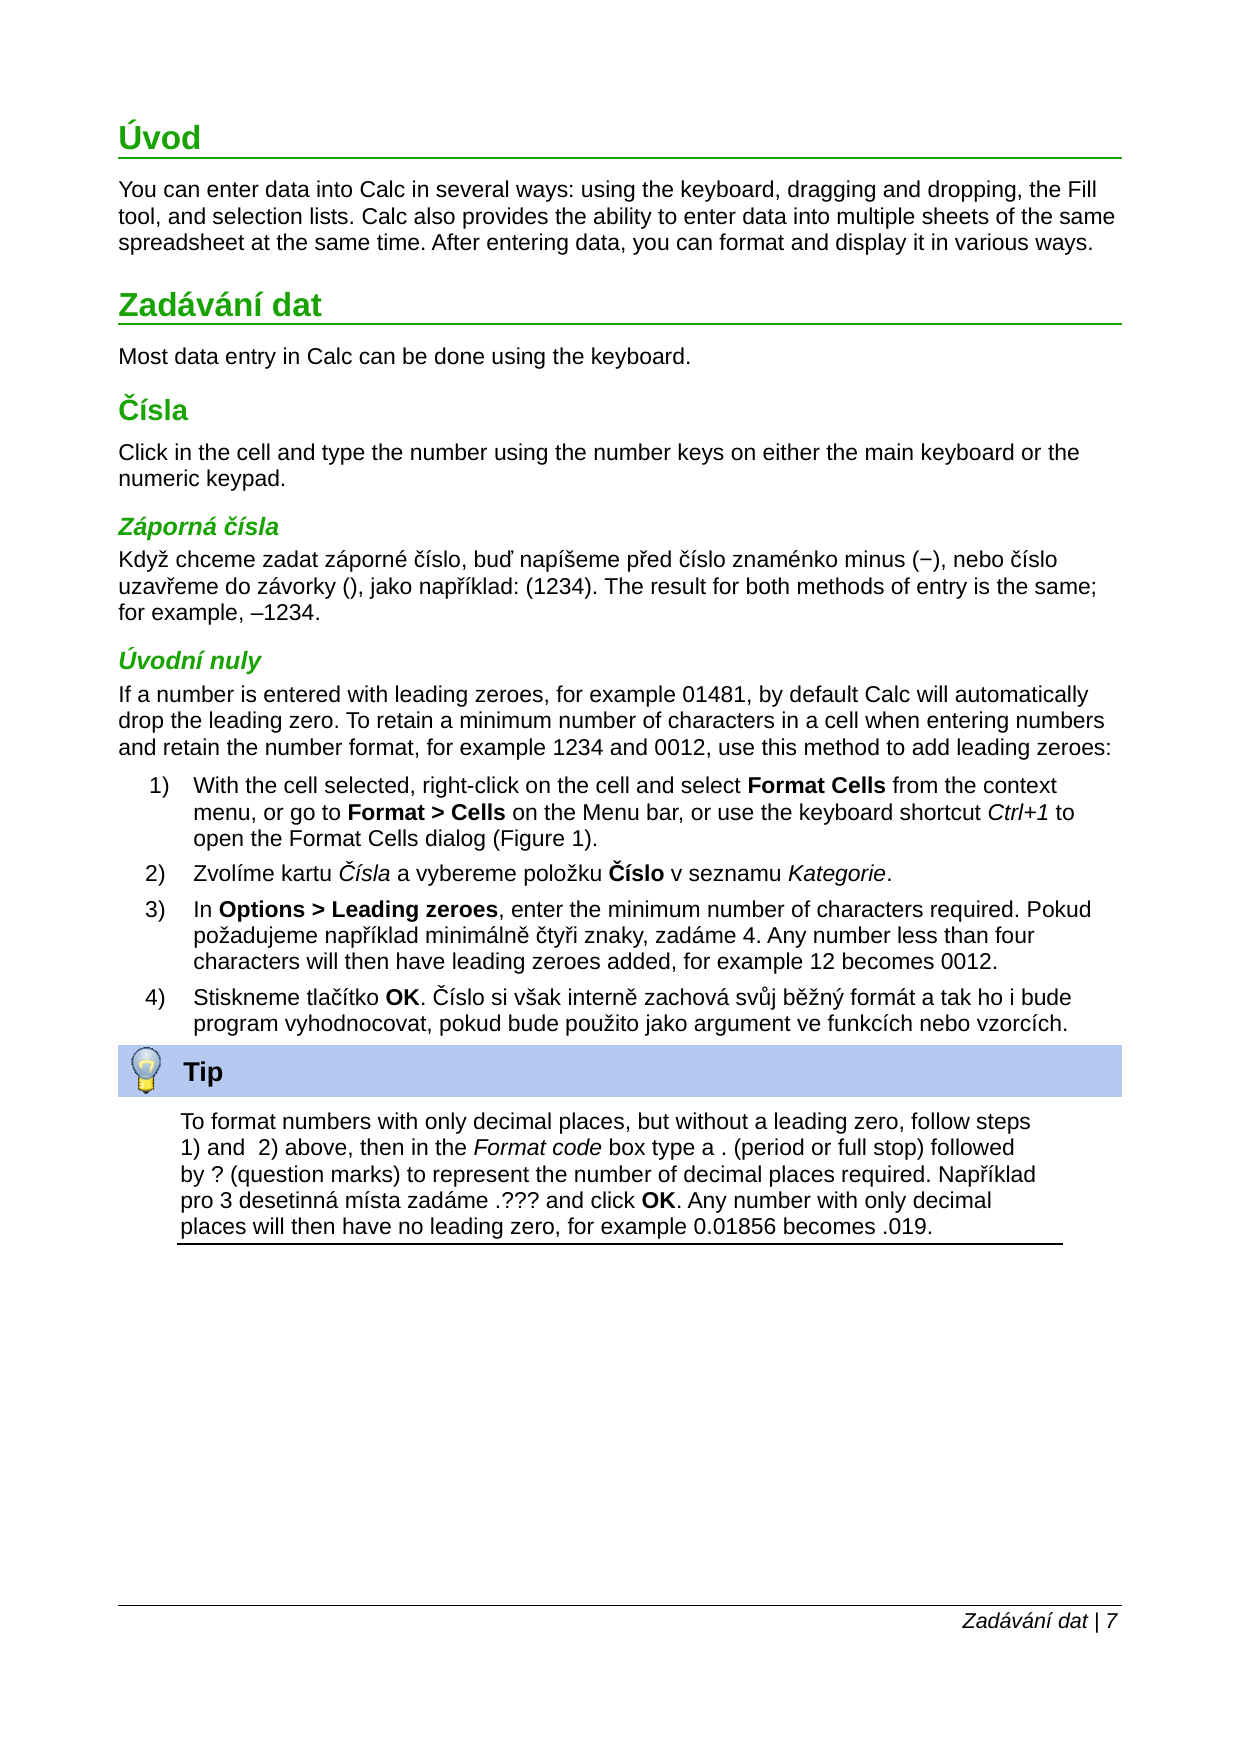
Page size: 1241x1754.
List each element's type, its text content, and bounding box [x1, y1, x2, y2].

subtitle Úvodní nuly [118, 646, 1122, 675]
text Když chceme zadat záporné číslo, buď napíšeme před číslo znaménko minus (−), nebo číslo uzavřeme do závorky (), jako například: (1234). The result for both methods of entry is the same; for example, –1234. [118, 546, 1122, 626]
text If a number is entered with leading zeroes, for example 01481, by default Calc will automatically drop the leading zero. To retain a minimum number of characters in a cell when entering numbers and retain the number format, for example 1234 and 0012, use this method to add leading zeroes: [118, 681, 1122, 760]
picture [119, 1045, 170, 1097]
subtitle Čísla [118, 393, 1122, 427]
subtitle Tip [170, 1045, 1122, 1097]
text Most data entry in Calc can be done using the keyboard. [118, 343, 1122, 369]
list Stiskneme tlačítko OK. Číslo si však interně zachová svůj běžný formát a tak ho i bude program vyhodnocovat, pokud bude použito jako argument ve funkcích nebo vzorcích. [165, 983, 1122, 1036]
subtitle Záporná čísla [118, 512, 1122, 541]
text To format numbers with only decimal places, but without a leading zero, follow steps 1 and 2 above, then in the Format code box type a . (period or full stop) followed by ? (question marks) to represent the number of decimal places required. Například pro 3 desetinná místa zadáme .??? and click OK. Any number with only decimal places will then have no leading zero, for example 0.01856 becomes .019. [177, 1105, 1063, 1243]
text You can enter data into Calc in several ways: using the keyboard, dragging and dropping, the Fill tool, and selection lists. Calc also provides the ability to enter data into multiple sheets of the same spreadsheet at the same time. After entering data, you can format and display it in various ways. [118, 176, 1122, 255]
subtitle Úvod [118, 118, 1122, 157]
subtitle Zadávání dat [118, 285, 1122, 323]
text Click in the cell and type the number using the number keys on either the main keyboard or the numeric keypad. [118, 438, 1122, 491]
list Zvolíme kartu Čísla a vybereme položku Číslo v seznamu Kategorie. [165, 860, 1122, 887]
list With the cell selected, right-click on the cell and select Format Cells from the context menu, or go to Format > Cells on the Menu bar, or use the keyboard shortcut Ctrl+1 to open the Format Cells dialog (Figure 1). [169, 772, 1122, 851]
list In Options > Leading zeroes, enter the minimum number of characters required. Pokud požadujeme například minimálně čtyři znaky, zadáme 4. Any number less than four characters will then have leading zeroes added, for example 12 becomes 0012. [165, 896, 1122, 974]
